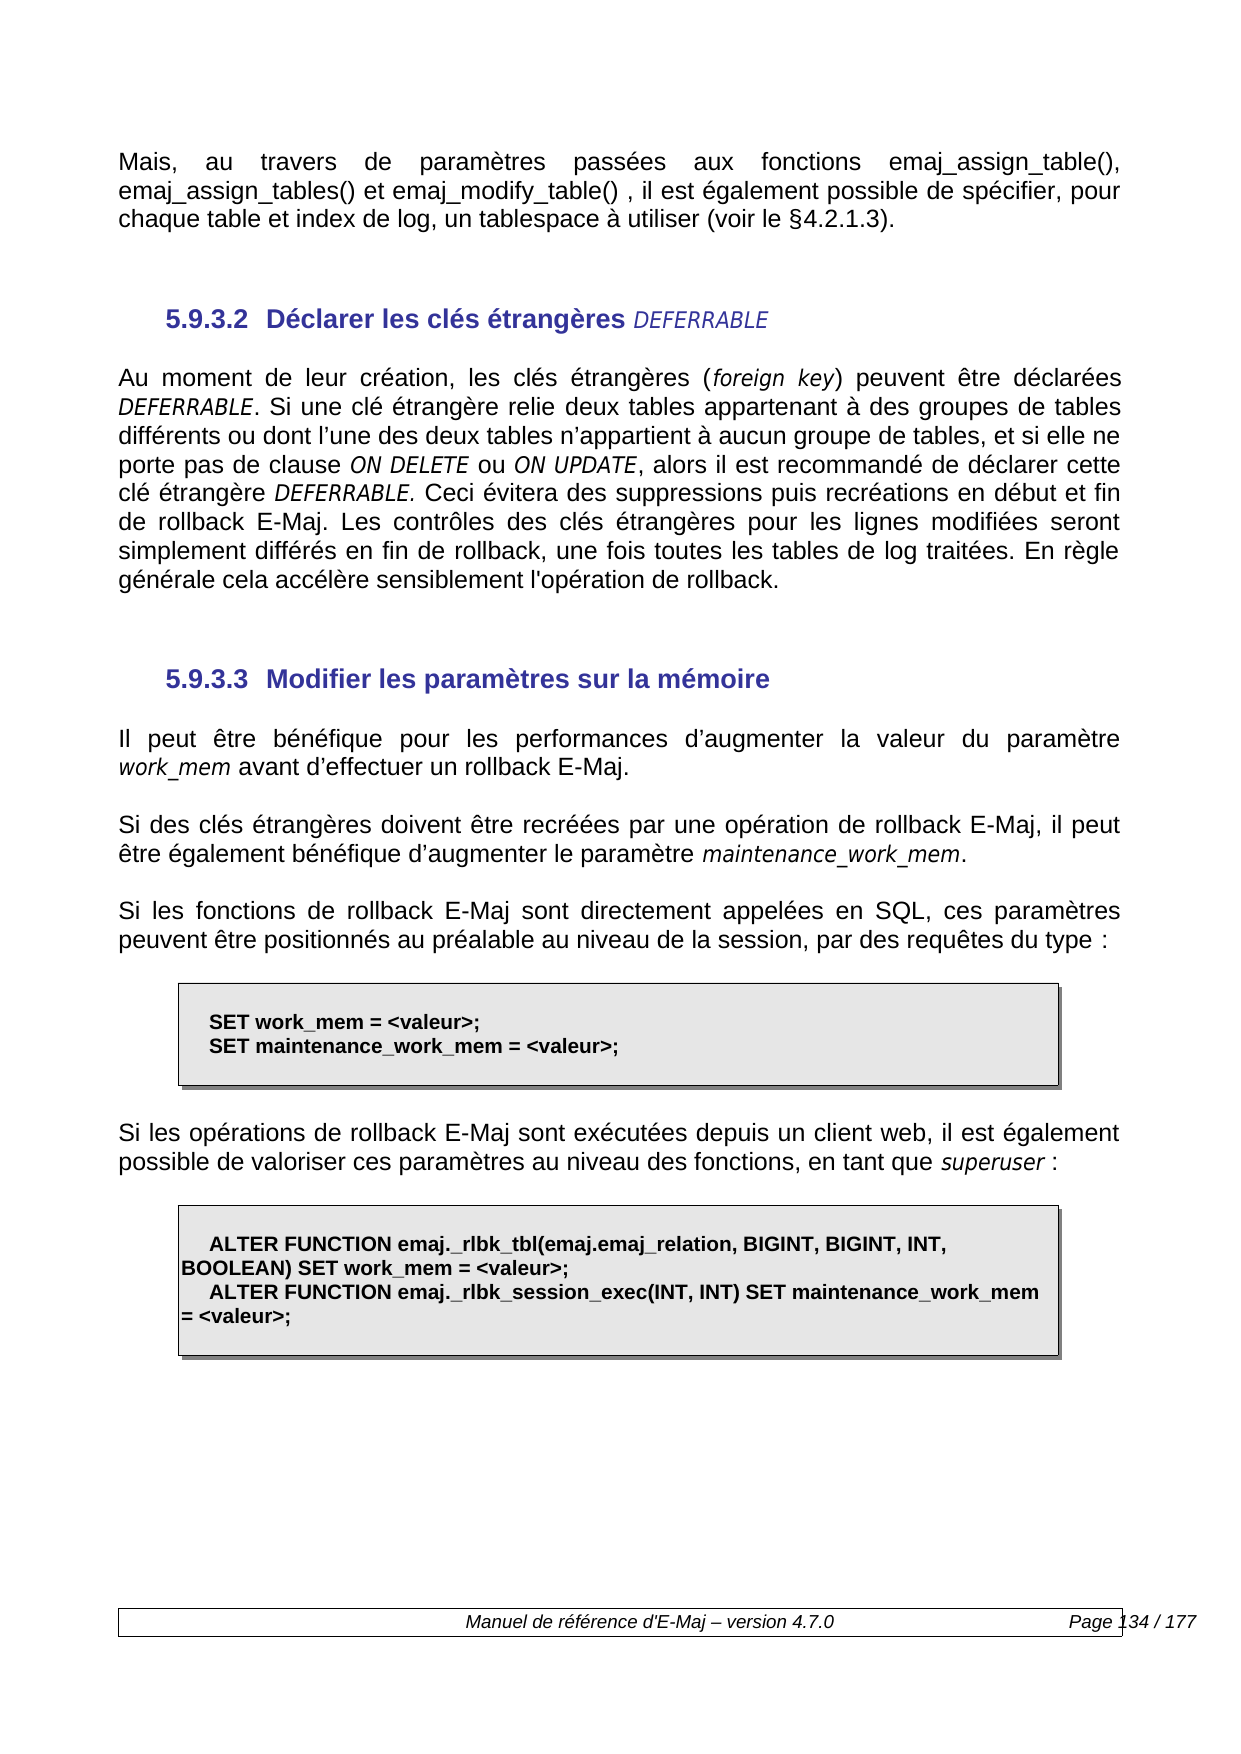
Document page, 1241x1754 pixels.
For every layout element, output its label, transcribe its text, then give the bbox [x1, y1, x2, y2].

text Au moment de leur création, les clés étrangères (foreign key) peuvent être déclarées DEFERRABLE. Si une clé étrangère relie deux tables appartenant à des groupes de tables différents ou dont l’une des deux tables n’appartient à aucun groupe de tables, et si elle ne porte pas de clause ON DELETE ou ON UPDATE, alors il est recommandé de déclarer cette clé étrangère DEFERRABLE. Ceci évitera des suppressions puis recréations en début et fin de rollback E-Maj. Les contrôles des clés étrangères pour les lignes modifiées seront simplement différés en fin de rollback, une fois toutes les tables de log traitées. En règle générale cela accélère sensiblement l'opération de rollback. [118, 363, 1122, 593]
subtitle Modifier les paramètres sur la mémoire [165, 663, 1122, 695]
text Il peut être bénéfique pour les performances d’augmenter la valeur du paramètre work_mem avant d’effectuer un rollback E-Maj. [118, 723, 1122, 781]
text ALTER FUNCTION emaj._rlbk_session_exec(INT, INT) SET maintenance_work_mem = <valeur>; [179, 1277, 1058, 1325]
text SET work_mem = <valeur>; [179, 1007, 1058, 1031]
text Si les fonctions de rollback E-Maj sont directement appelées en SQL, ces paramètres peuvent être positionnés au préalable au niveau de la session, par des requêtes du type : [118, 896, 1122, 954]
subtitle Déclarer les clés étrangères DEFERRABLE [165, 303, 1122, 334]
text ALTER FUNCTION emaj._rlbk_tbl(emaj.emaj_relation, BIGINT, BIGINT, INT, BOOLEAN) SET work_mem = <valeur>; [179, 1229, 1058, 1277]
text Si des clés étrangères doivent être recréées par une opération de rollback E-Maj, il peut être également bénéfique d’augmenter le paramètre maintenance_work_mem. [118, 810, 1122, 867]
text SET maintenance_work_mem = <valeur>; [179, 1031, 1058, 1055]
text Mais, au travers de paramètres passées aux fonctions emaj_assign_table(), emaj_assign_tables() et emaj_modify_table() , il est également possible de spécifier, pour chaque table et index de log, un tablespace à utiliser (voir le §4.2.1.3). [118, 147, 1122, 233]
text Si les opérations de rollback E-Maj sont exécutées depuis un client web, il est également possible de valoriser ces paramètres au niveau des fonctions, en tant que superuser : [118, 1118, 1122, 1176]
